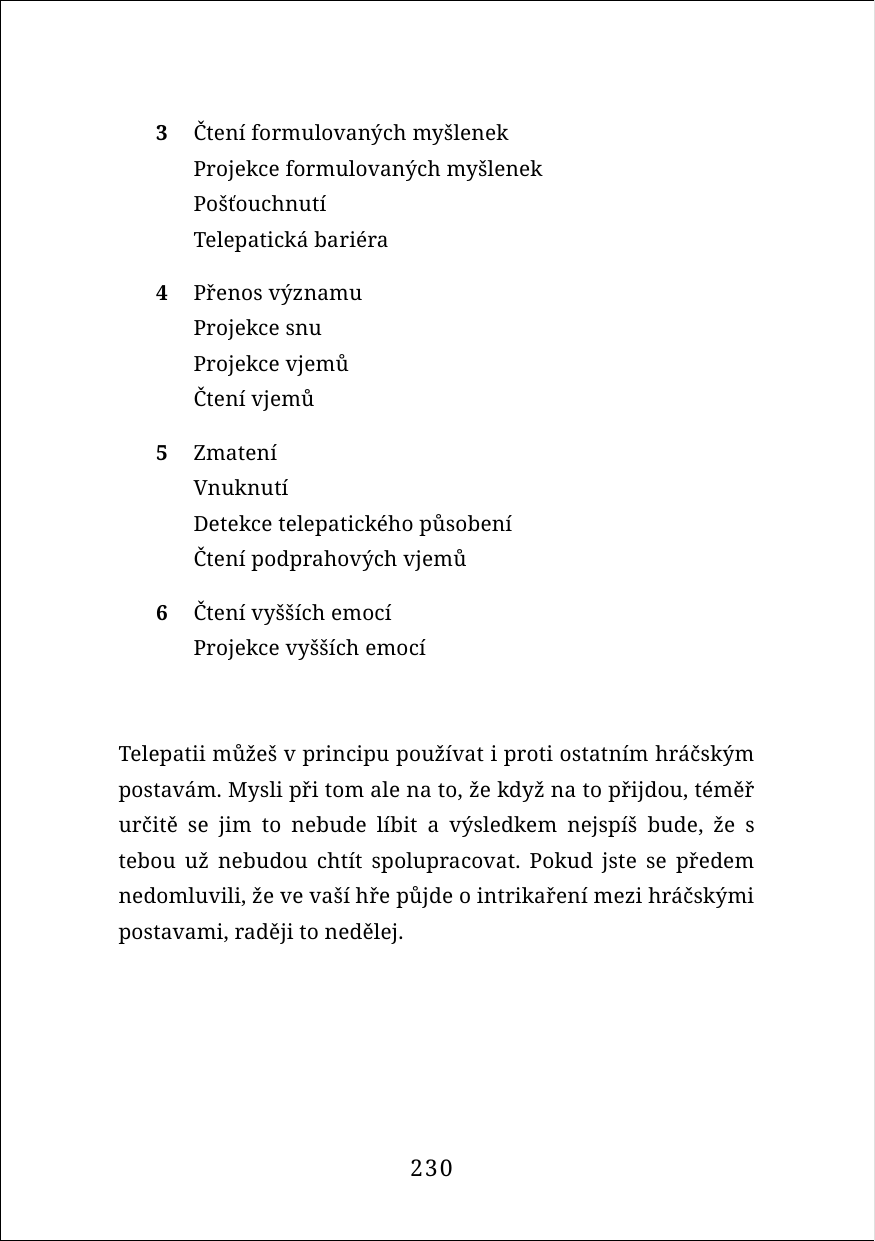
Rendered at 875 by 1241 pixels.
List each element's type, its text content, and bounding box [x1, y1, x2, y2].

list Zmatení Vnuknutí Detekce telepatického působení Čtení podprahových vjemů [156, 438, 756, 573]
list Přenos významu Projekce snu Projekce vjemů Čtení vjemů [156, 278, 756, 413]
list Čtení vyšších emocí Projekce vyšších emocí [156, 598, 756, 662]
text Telepatii můžeš v principu používat i proti ostatním hráčským postavám. Mysli při tom ale na to, že když na to přijdou, téměř určitě se jim to nebude líbit a výsledkem nejspíš bude, že s tebou už nebudou chtít spolupracovat. Pokud jste se předem nedomluvili, že ve vaší hře půjde o intrikaření mezi hráčskými postavami, raději to nedělej. [118, 739, 756, 946]
list Čtení formulovaných myšlenek Projekce formulovaných myšlenek Pošťouchnutí Telepatická bariéra [156, 118, 756, 253]
